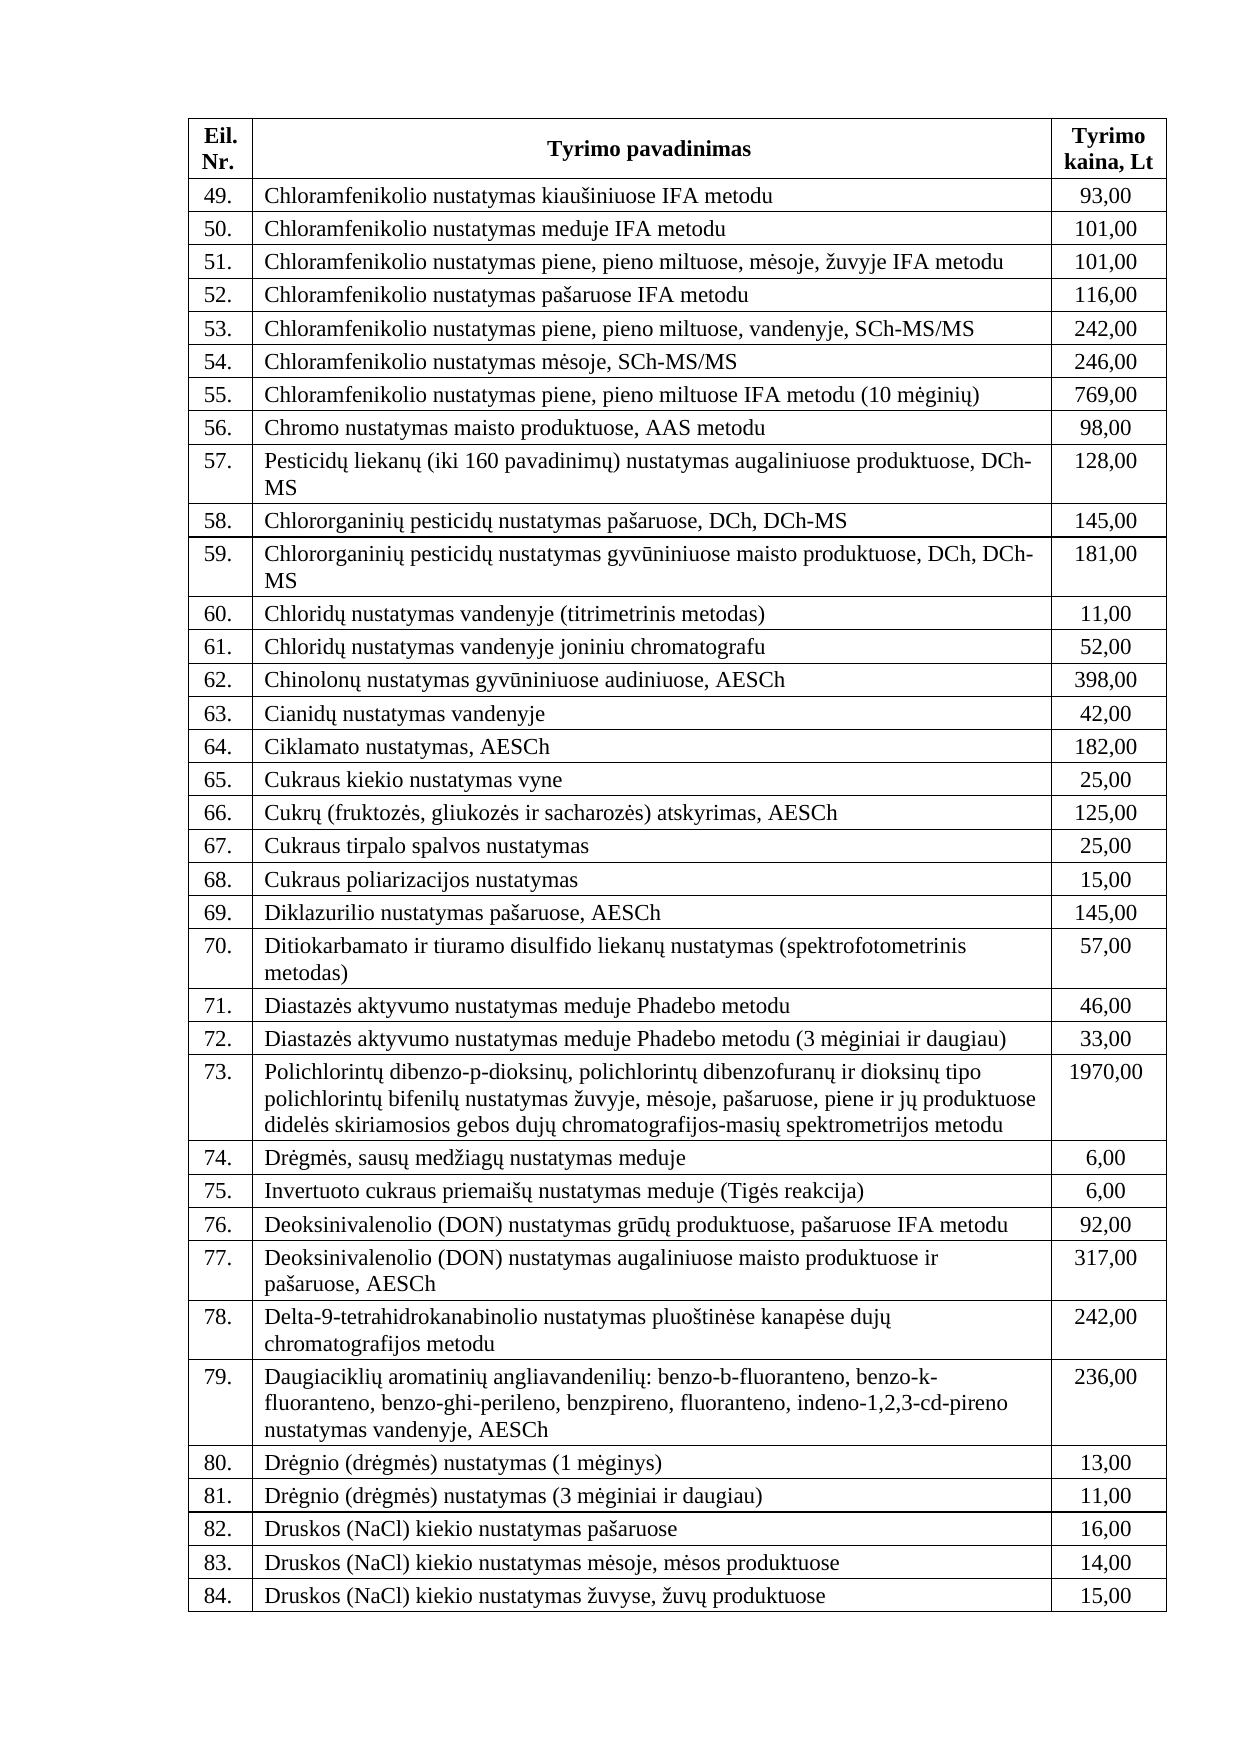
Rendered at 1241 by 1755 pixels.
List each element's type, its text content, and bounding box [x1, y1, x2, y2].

table_cell 128,00 [1052, 445, 1166, 503]
table_cell 51. [189, 245, 252, 277]
table_cell 14,00 [1052, 1546, 1166, 1578]
table_cell 242,00 [1052, 1301, 1166, 1359]
table_cell Deoksinivalenolio (DON) nustatymas grūdų produktuose, pašaruose IFA metodu [253, 1208, 1051, 1240]
table_cell 242,00 [1052, 312, 1166, 344]
table_cell Polichlorintų dibenzo-p-dioksinų, polichlorintų dibenzofuranų ir dioksinų tipo polichlorintų bifenilų nustatymas žuvyje, mėsoje, pašaruose, piene ir jų produktuose didelės skiriamosios gebos dujų chromatografijos-masių spektrometrijos metodu [253, 1055, 1051, 1140]
table_cell 145,00 [1052, 504, 1166, 536]
table_cell Druskos (NaCl) kiekio nustatymas žuvyse, žuvų produktuose [253, 1579, 1051, 1611]
table_cell Ciklamato nustatymas, AESCh [253, 730, 1051, 762]
table_cell Chloramfenikolio nustatymas piene, pieno miltuose, mėsoje, žuvyje IFA metodu [253, 245, 1051, 277]
table_cell Deoksinivalenolio (DON) nustatymas augaliniuose maisto produktuose ir pašaruose, AESCh [253, 1241, 1051, 1299]
table_cell 49. [189, 179, 252, 211]
table_cell Invertuoto cukraus priemaišų nustatymas meduje (Tigės reakcija) [253, 1175, 1051, 1207]
table_cell 15,00 [1052, 1579, 1166, 1611]
table_cell 182,00 [1052, 730, 1166, 762]
table_cell 317,00 [1052, 1241, 1166, 1299]
table_cell Chlororganinių pesticidų nustatymas gyvūniniuose maisto produktuose, DCh, DCh-MS [253, 538, 1051, 596]
table_cell 60. [189, 597, 252, 629]
table_cell Chloramfenikolio nustatymas piene, pieno miltuose, vandenyje, SCh-MS/MS [253, 312, 1051, 344]
table_cell 79. [189, 1360, 252, 1445]
table_cell 63. [189, 697, 252, 729]
table_cell Chloridų nustatymas vandenyje joniniu chromatografu [253, 630, 1051, 662]
table_cell Cukraus kiekio nustatymas vyne [253, 763, 1051, 795]
table_cell 53. [189, 312, 252, 344]
table_cell 72. [189, 1022, 252, 1054]
table_cell Chloramfenikolio nustatymas meduje IFA metodu [253, 212, 1051, 244]
table_cell 42,00 [1052, 697, 1166, 729]
table_cell 25,00 [1052, 830, 1166, 862]
table_cell Chloramfenikolio nustatymas piene, pieno miltuose IFA metodu (10 mėginių) [253, 378, 1051, 410]
table_cell 11,00 [1052, 597, 1166, 629]
table_cell 66. [189, 796, 252, 828]
table_cell Diastazės aktyvumo nustatymas meduje Phadebo metodu (3 mėginiai ir daugiau) [253, 1022, 1051, 1054]
table_cell Ditiokarbamato ir tiuramo disulfido liekanų nustatymas (spektrofotometrinis metodas) [253, 929, 1051, 988]
table_cell Druskos (NaCl) kiekio nustatymas pašaruose [253, 1513, 1051, 1545]
table_cell 83. [189, 1546, 252, 1578]
table_cell 76. [189, 1208, 252, 1240]
table_cell Chloramfenikolio nustatymas mėsoje, SCh-MS/MS [253, 345, 1051, 377]
table_cell 33,00 [1052, 1022, 1166, 1054]
table_cell 15,00 [1052, 863, 1166, 895]
table_cell Pesticidų liekanų (iki 160 pavadinimų) nustatymas augaliniuose produktuose, DCh-MS [253, 445, 1051, 503]
table_cell 75. [189, 1175, 252, 1207]
table_cell Chinolonų nustatymas gyvūniniuose audiniuose, AESCh [253, 664, 1051, 696]
table_cell 145,00 [1052, 896, 1166, 928]
table_cell 82. [189, 1513, 252, 1545]
table_cell 246,00 [1052, 345, 1166, 377]
table_cell Chloramfenikolio nustatymas kiaušiniuose IFA metodu [253, 179, 1051, 211]
table_cell 46,00 [1052, 989, 1166, 1021]
table_header Tyrimo kaina, Lt [1052, 119, 1166, 178]
table_cell 74. [189, 1141, 252, 1173]
table_cell Drėgnio (drėgmės) nustatymas (3 mėginiai ir daugiau) [253, 1479, 1051, 1511]
table_cell 92,00 [1052, 1208, 1166, 1240]
table_header Tyrimo pavadinimas [253, 119, 1051, 178]
table_cell Chloramfenikolio nustatymas pašaruose IFA metodu [253, 279, 1051, 311]
table_cell Cukrų (fruktozės, gliukozės ir sacharozės) atskyrimas, AESCh [253, 796, 1051, 828]
table_cell Drėgnio (drėgmės) nustatymas (1 mėginys) [253, 1446, 1051, 1478]
table_cell 68. [189, 863, 252, 895]
table_cell Cukraus tirpalo spalvos nustatymas [253, 830, 1051, 862]
table_cell 64. [189, 730, 252, 762]
table_cell 101,00 [1052, 245, 1166, 277]
table_cell 54. [189, 345, 252, 377]
table_cell 67. [189, 830, 252, 862]
table_cell 769,00 [1052, 378, 1166, 410]
table_cell 65. [189, 763, 252, 795]
table_cell Diklazurilio nustatymas pašaruose, AESCh [253, 896, 1051, 928]
table_cell 73. [189, 1055, 252, 1140]
table_cell 57. [189, 445, 252, 503]
table_cell Delta-9-tetrahidrokanabinolio nustatymas pluoštinėse kanapėse dujų chromatografijos metodu [253, 1301, 1051, 1359]
table_cell 55. [189, 378, 252, 410]
table_cell 98,00 [1052, 411, 1166, 443]
table_cell Cianidų nustatymas vandenyje [253, 697, 1051, 729]
table_cell Diastazės aktyvumo nustatymas meduje Phadebo metodu [253, 989, 1051, 1021]
table_cell 16,00 [1052, 1513, 1166, 1545]
table_cell 52. [189, 279, 252, 311]
table_cell 57,00 [1052, 929, 1166, 988]
table_cell 1970,00 [1052, 1055, 1166, 1140]
table_cell 25,00 [1052, 763, 1166, 795]
table_cell Chromo nustatymas maisto produktuose, AAS metodu [253, 411, 1051, 443]
table_cell 6,00 [1052, 1175, 1166, 1207]
table_header Eil. Nr. [189, 119, 252, 178]
table_cell 13,00 [1052, 1446, 1166, 1478]
table_cell Daugiaciklių aromatinių angliavandenilių: benzo-b-fluoranteno, benzo-k-fluoranteno, benzo-ghi-perileno, benzpireno, fluoranteno, indeno-1,2,3-cd-pireno nustatymas vandenyje, AESCh [253, 1360, 1051, 1445]
table_cell 70. [189, 929, 252, 988]
table_cell 61. [189, 630, 252, 662]
table_cell 181,00 [1052, 538, 1166, 596]
table_cell 6,00 [1052, 1141, 1166, 1173]
table_cell 52,00 [1052, 630, 1166, 662]
table_cell Chloridų nustatymas vandenyje (titrimetrinis metodas) [253, 597, 1051, 629]
table_cell 58. [189, 504, 252, 536]
table_cell 59. [189, 538, 252, 596]
table_cell 11,00 [1052, 1479, 1166, 1511]
table_cell 77. [189, 1241, 252, 1299]
table_cell Druskos (NaCl) kiekio nustatymas mėsoje, mėsos produktuose [253, 1546, 1051, 1578]
table_cell 93,00 [1052, 179, 1166, 211]
table_cell Cukraus poliarizacijos nustatymas [253, 863, 1051, 895]
table_cell 101,00 [1052, 212, 1166, 244]
table_cell 84. [189, 1579, 252, 1611]
table_cell 125,00 [1052, 796, 1166, 828]
table_cell 81. [189, 1479, 252, 1511]
table_cell Drėgmės, sausų medžiagų nustatymas meduje [253, 1141, 1051, 1173]
table_cell 69. [189, 896, 252, 928]
table_cell 71. [189, 989, 252, 1021]
table_cell 116,00 [1052, 279, 1166, 311]
table_cell 62. [189, 664, 252, 696]
table_cell 236,00 [1052, 1360, 1166, 1445]
table_cell 78. [189, 1301, 252, 1359]
table_cell Chlororganinių pesticidų nustatymas pašaruose, DCh, DCh-MS [253, 504, 1051, 536]
table_cell 80. [189, 1446, 252, 1478]
table_cell 398,00 [1052, 664, 1166, 696]
table_cell 56. [189, 411, 252, 443]
table_cell 50. [189, 212, 252, 244]
